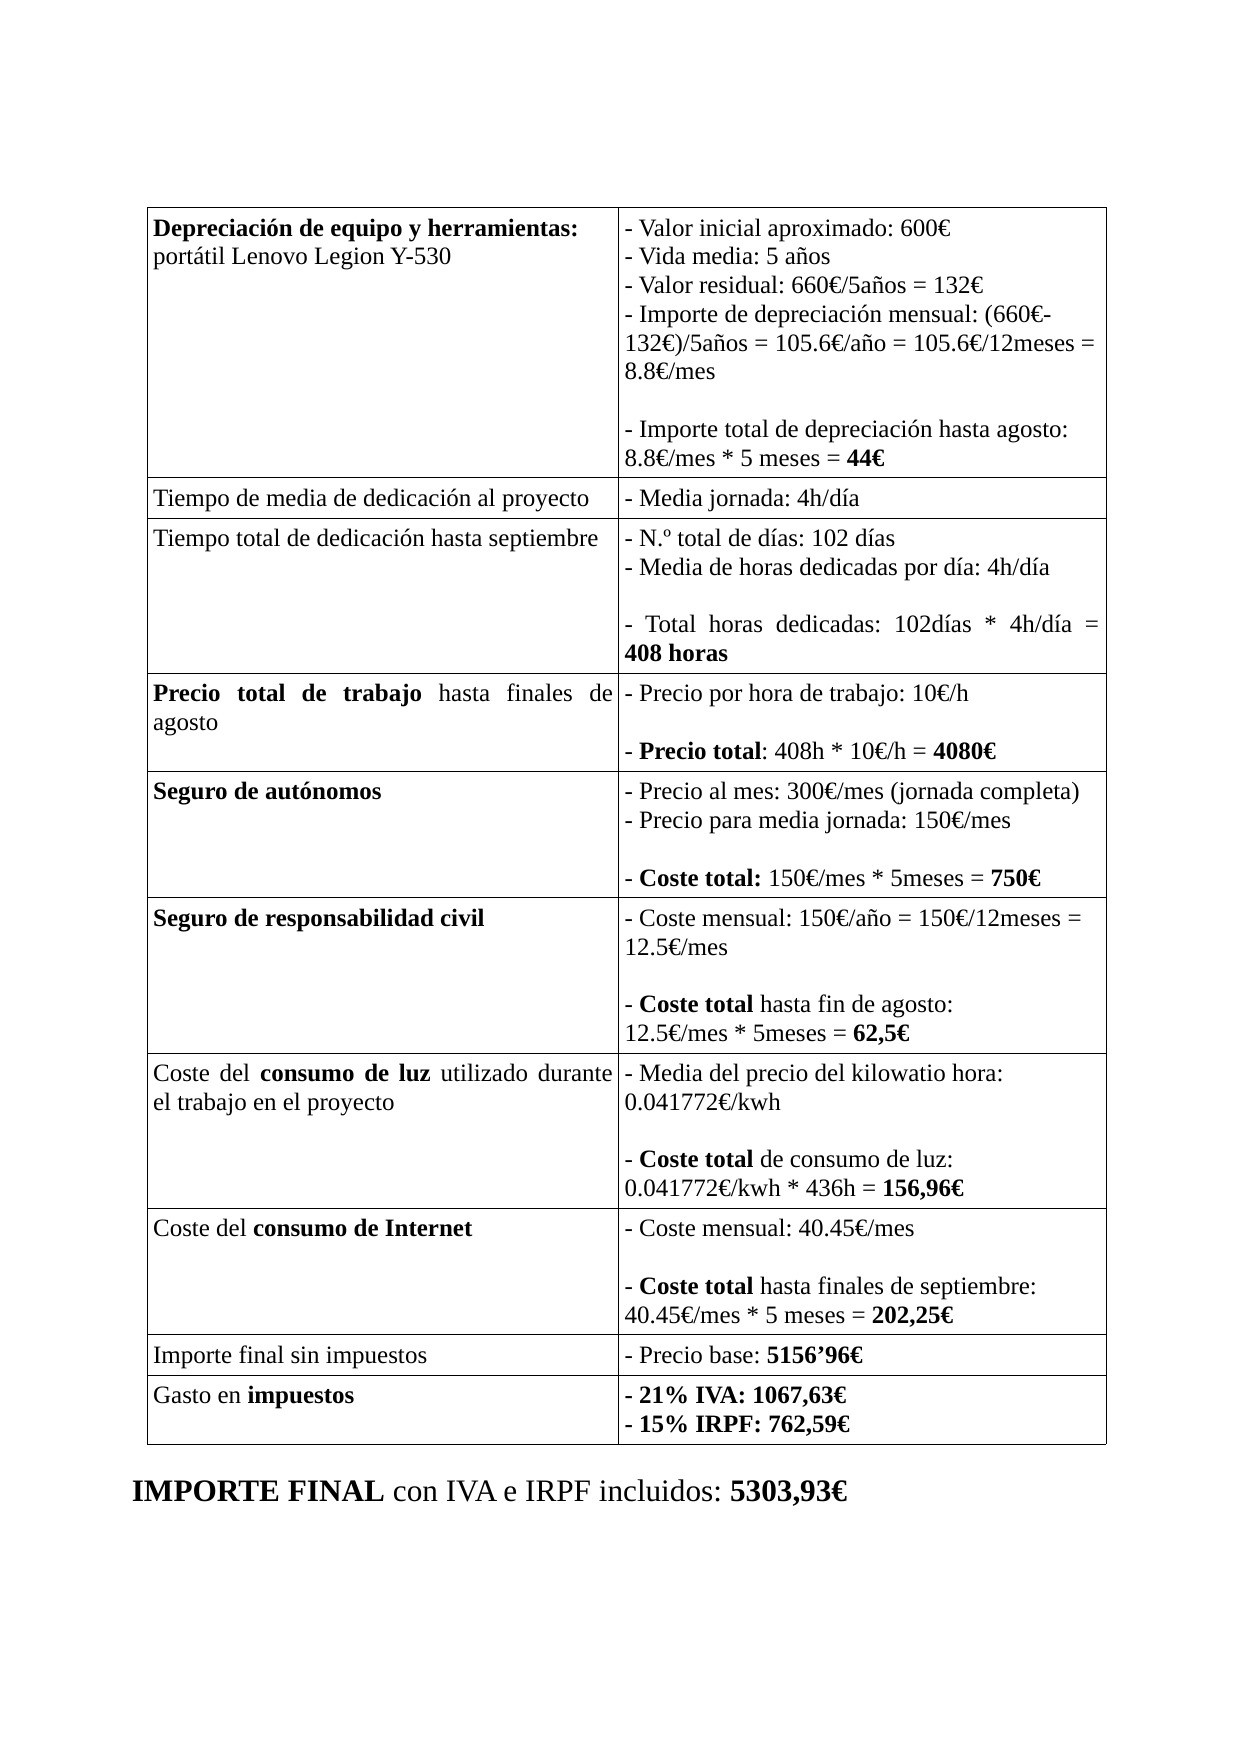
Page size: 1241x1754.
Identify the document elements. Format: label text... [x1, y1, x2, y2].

table_cell - N.º total de días: 102 días - Media de horas dedicadas por día: 4h/día - Total horas dedicadas: 102días * 4h/día = 408 horas [619, 519, 1106, 673]
table_cell Importe final sin impuestos [148, 1335, 618, 1374]
table_cell - Precio por hora de trabajo: 10€/h - Precio total: 408h * 10€/h = 4080€ [619, 674, 1106, 771]
table_cell - Coste mensual: 40.45€/mes - Coste total hasta finales de septiembre: 40.45€/mes * 5 meses = 202,25€ [619, 1209, 1106, 1334]
table_cell Coste del consumo de Internet [148, 1209, 618, 1334]
table_cell - 21% IVA: 1067,63€ - 15% IRPF: 762,59€ [619, 1376, 1106, 1444]
table_cell - Media del precio del kilowatio hora: 0.041772€/kwh - Coste total de consumo de luz: 0.041772€/kwh * 436h = 156,96€ [619, 1054, 1106, 1208]
table_cell Precio total de trabajo hasta finales de agosto [148, 674, 618, 771]
table_cell - Precio base: 5156’96€ [619, 1335, 1106, 1374]
table_cell Tiempo total de dedicación hasta septiembre [148, 519, 618, 673]
table_header - Valor inicial aproximado: 600€ - Vida media: 5 años - Valor residual: 660€/5años = 132€ - Importe de depreciación mensual: (660€- 132€)/5años = 105.6€/año = 105.6€/12meses = 8.8€/mes - Importe total de depreciación hasta agosto: 8.8€/mes * 5 meses = 44€ [619, 208, 1106, 477]
table_cell - Coste mensual: 150€/año = 150€/12meses = 12.5€/mes - Coste total hasta fin de agosto: 12.5€/mes * 5meses = 62,5€ [619, 898, 1106, 1052]
table_cell Seguro de responsabilidad civil [148, 898, 618, 1052]
table_cell Tiempo de media de dedicación al proyecto [148, 478, 618, 517]
table_cell - Media jornada: 4h/día [619, 478, 1106, 517]
table_cell Coste del consumo de luz utilizado durante el trabajo en el proyecto [148, 1054, 618, 1208]
table_header Depreciación de equipo y herramientas: portátil Lenovo Legion Y-530 [148, 208, 618, 477]
table_cell Gasto en impuestos [148, 1376, 618, 1444]
table_cell - Precio al mes: 300€/mes (jornada completa) - Precio para media jornada: 150€/mes - Coste total: 150€/mes * 5meses = 750€ [619, 772, 1106, 897]
table_cell Seguro de autónomos [148, 772, 618, 897]
text IMPORTE FINAL con IVA e IRPF incluidos: 5303,93€ [132, 1472, 1106, 1508]
